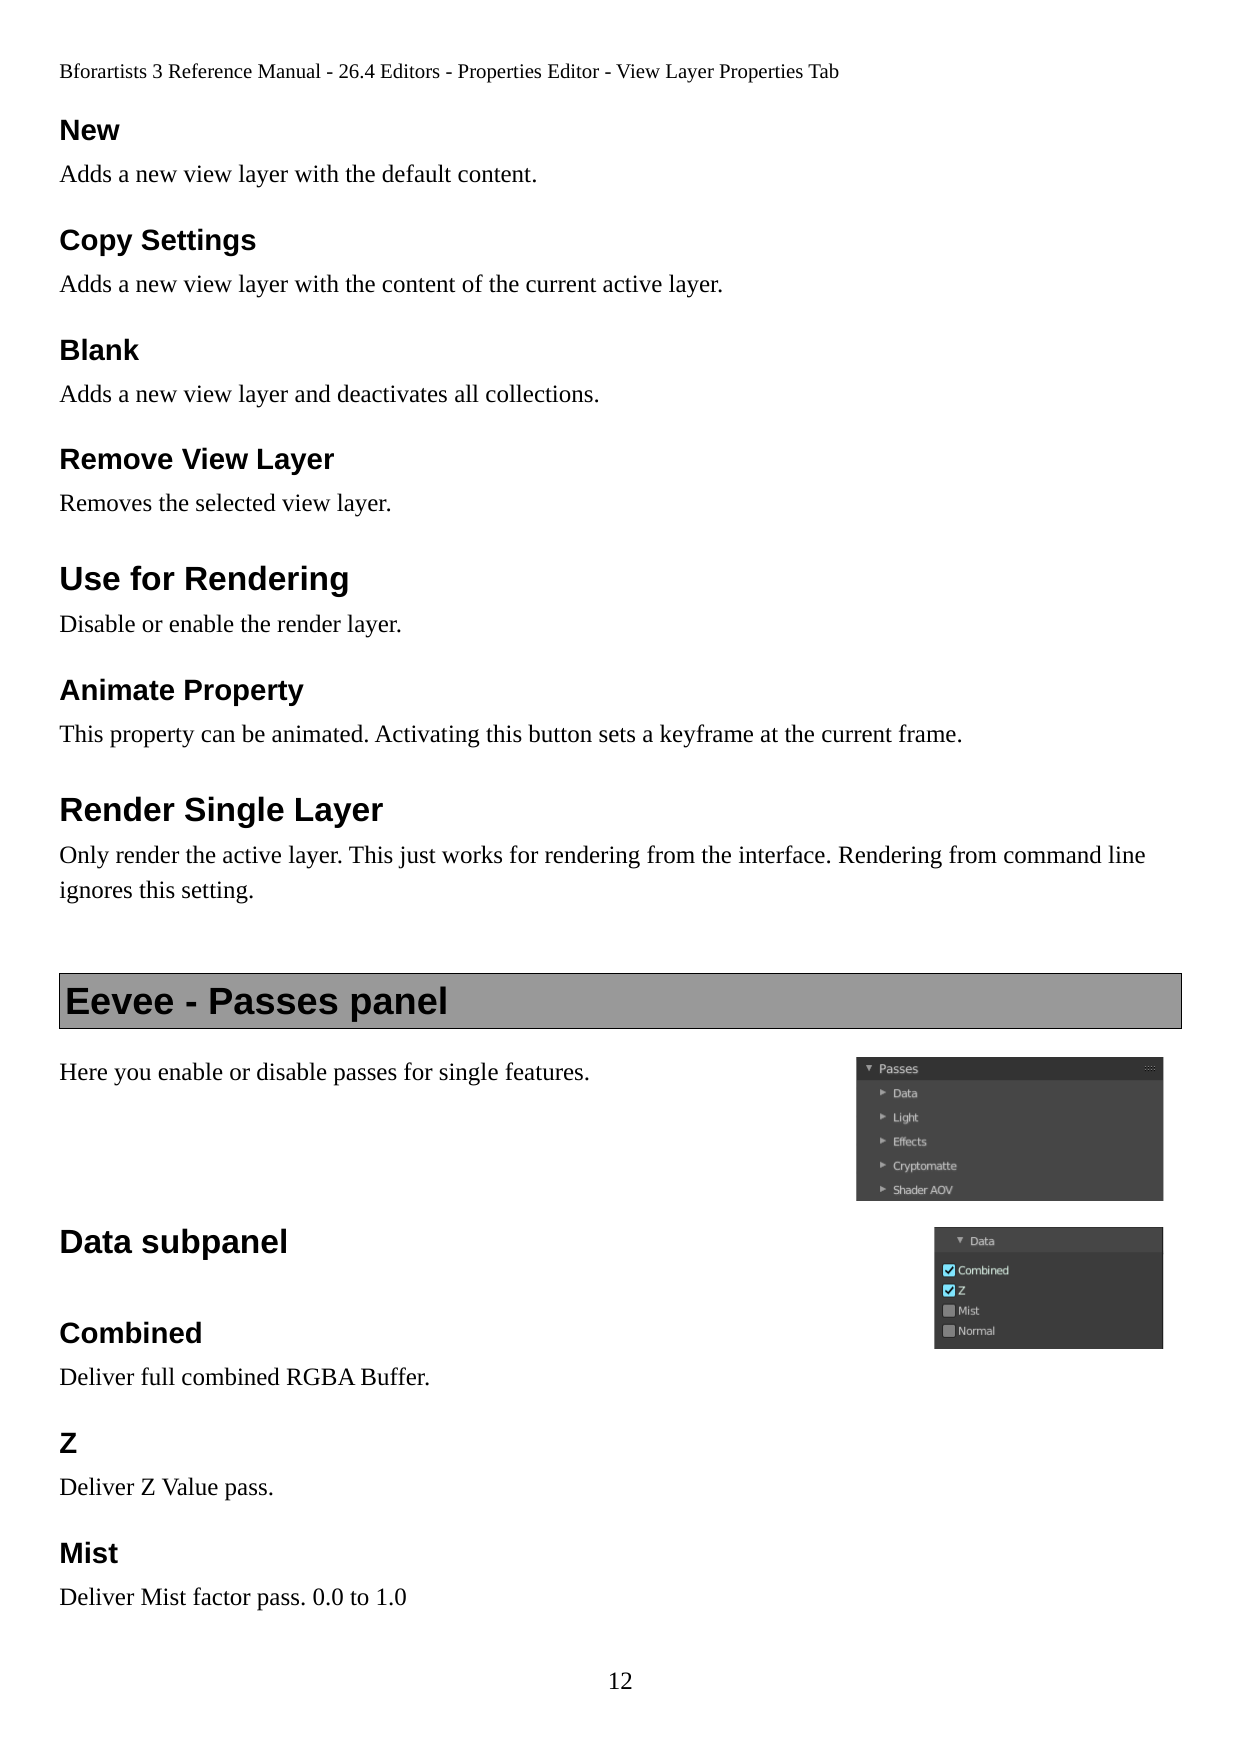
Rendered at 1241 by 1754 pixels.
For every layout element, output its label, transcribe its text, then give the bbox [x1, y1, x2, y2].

text Deliver Mist factor pass. 0.0 to 1.0 [59, 1582, 1181, 1611]
subtitle Animate Property [59, 673, 1181, 707]
text Here you enable or disable passes for single features. [59, 1057, 856, 1086]
subtitle Combined [59, 1316, 1181, 1350]
subtitle Remove View Layer [59, 442, 1181, 476]
text Deliver full combined RGBA Buffer. [59, 1362, 1181, 1391]
text Disable or enable the render layer. [59, 609, 1181, 638]
table_header Eevee - Passes panel [60, 974, 1181, 1028]
picture [934, 1227, 1164, 1349]
text Removes the selected view layer. [59, 488, 1181, 517]
subtitle Data subpanel [59, 1222, 1181, 1260]
subtitle Copy Settings [59, 222, 1181, 256]
text Only render the active layer. This just works for rendering from the interface. Rendering from command line ignores this setting. [59, 841, 1181, 904]
subtitle Blank [59, 332, 1181, 366]
text Adds a new view layer and deactivates all collections. [59, 379, 1181, 407]
subtitle New [59, 113, 1181, 146]
subtitle Mist [59, 1536, 1181, 1570]
subtitle Render Single Layer [59, 789, 1181, 828]
subtitle Z [59, 1426, 1181, 1460]
text Adds a new view layer with the content of the current active layer. [59, 269, 1181, 297]
subtitle Use for Rendering [59, 558, 1181, 597]
text Adds a new view layer with the default content. [59, 159, 1181, 188]
text Deliver Z Value pass. [59, 1472, 1181, 1501]
picture [856, 1057, 1164, 1201]
text This property can be animated. Activating this button sets a keyframe at the current frame. [59, 719, 1181, 748]
